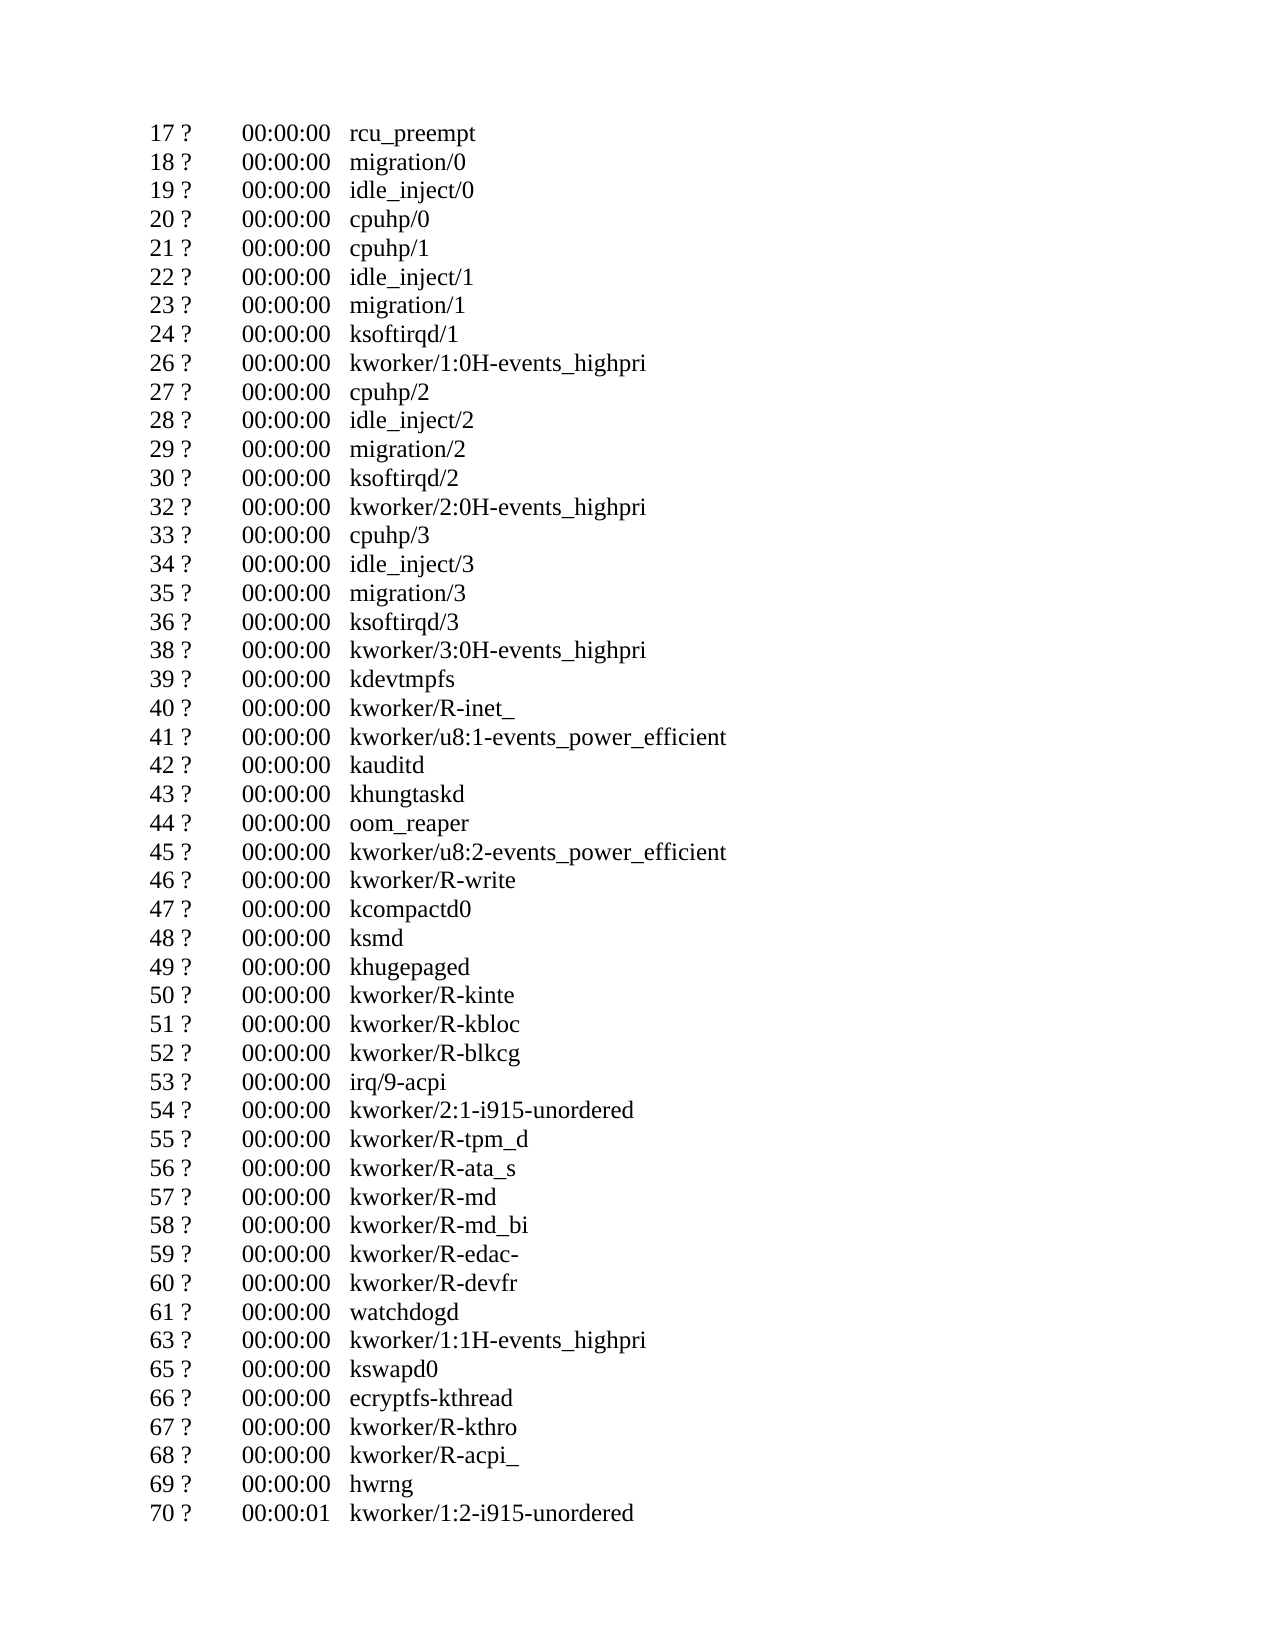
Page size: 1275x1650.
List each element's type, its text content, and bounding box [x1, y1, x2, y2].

text 22 ? 00:00:00 idle_inject/1 [118, 262, 1157, 291]
text 28 ? 00:00:00 idle_inject/2 [118, 406, 1157, 434]
text 57 ? 00:00:00 kworker/R-md [118, 1182, 1157, 1211]
text 44 ? 00:00:00 oom_reaper [118, 808, 1157, 837]
text 67 ? 00:00:00 kworker/R-kthro [118, 1412, 1157, 1441]
text 33 ? 00:00:00 cpuhp/3 [118, 521, 1157, 549]
text 59 ? 00:00:00 kworker/R-edac- [118, 1239, 1157, 1268]
text 38 ? 00:00:00 kworker/3:0H-events_highpri [118, 636, 1157, 664]
text 51 ? 00:00:00 kworker/R-kbloc [118, 1009, 1157, 1038]
text 65 ? 00:00:00 kswapd0 [118, 1354, 1157, 1383]
text 68 ? 00:00:00 kworker/R-acpi_ [118, 1441, 1157, 1469]
text 53 ? 00:00:00 irq/9-acpi [118, 1067, 1157, 1096]
text 56 ? 00:00:00 kworker/R-ata_s [118, 1153, 1157, 1182]
text 60 ? 00:00:00 kworker/R-devfr [118, 1268, 1157, 1297]
text 66 ? 00:00:00 ecryptfs-kthread [118, 1383, 1157, 1412]
text 45 ? 00:00:00 kworker/u8:2-events_power_efficient [118, 837, 1157, 866]
text 41 ? 00:00:00 kworker/u8:1-events_power_efficient [118, 722, 1157, 751]
text 46 ? 00:00:00 kworker/R-write [118, 866, 1157, 894]
text 19 ? 00:00:00 idle_inject/0 [118, 176, 1157, 204]
text 61 ? 00:00:00 watchdogd [118, 1297, 1157, 1326]
text 34 ? 00:00:00 idle_inject/3 [118, 549, 1157, 578]
text 43 ? 00:00:00 khungtaskd [118, 779, 1157, 808]
text 18 ? 00:00:00 migration/0 [118, 147, 1157, 176]
text 39 ? 00:00:00 kdevtmpfs [118, 664, 1157, 693]
text 35 ? 00:00:00 migration/3 [118, 578, 1157, 607]
text 27 ? 00:00:00 cpuhp/2 [118, 377, 1157, 406]
text 42 ? 00:00:00 kauditd [118, 751, 1157, 779]
text 32 ? 00:00:00 kworker/2:0H-events_highpri [118, 492, 1157, 521]
text 26 ? 00:00:00 kworker/1:0H-events_highpri [118, 348, 1157, 377]
text 20 ? 00:00:00 cpuhp/0 [118, 204, 1157, 233]
text 52 ? 00:00:00 kworker/R-blkcg [118, 1038, 1157, 1067]
text 50 ? 00:00:00 kworker/R-kinte [118, 981, 1157, 1009]
text 17 ? 00:00:00 rcu_preempt [118, 118, 1157, 147]
text 48 ? 00:00:00 ksmd [118, 923, 1157, 952]
text 29 ? 00:00:00 migration/2 [118, 434, 1157, 463]
text 54 ? 00:00:00 kworker/2:1-i915-unordered [118, 1096, 1157, 1124]
text 49 ? 00:00:00 khugepaged [118, 952, 1157, 981]
text 69 ? 00:00:00 hwrng [118, 1469, 1157, 1498]
text 55 ? 00:00:00 kworker/R-tpm_d [118, 1124, 1157, 1153]
text 58 ? 00:00:00 kworker/R-md_bi [118, 1211, 1157, 1239]
text 40 ? 00:00:00 kworker/R-inet_ [118, 693, 1157, 722]
text 47 ? 00:00:00 kcompactd0 [118, 894, 1157, 923]
text 36 ? 00:00:00 ksoftirqd/3 [118, 607, 1157, 636]
text 24 ? 00:00:00 ksoftirqd/1 [118, 319, 1157, 348]
text 63 ? 00:00:00 kworker/1:1H-events_highpri [118, 1326, 1157, 1354]
text 30 ? 00:00:00 ksoftirqd/2 [118, 463, 1157, 492]
text 70 ? 00:00:01 kworker/1:2-i915-unordered [118, 1498, 1157, 1527]
text 23 ? 00:00:00 migration/1 [118, 291, 1157, 319]
text 21 ? 00:00:00 cpuhp/1 [118, 233, 1157, 262]
